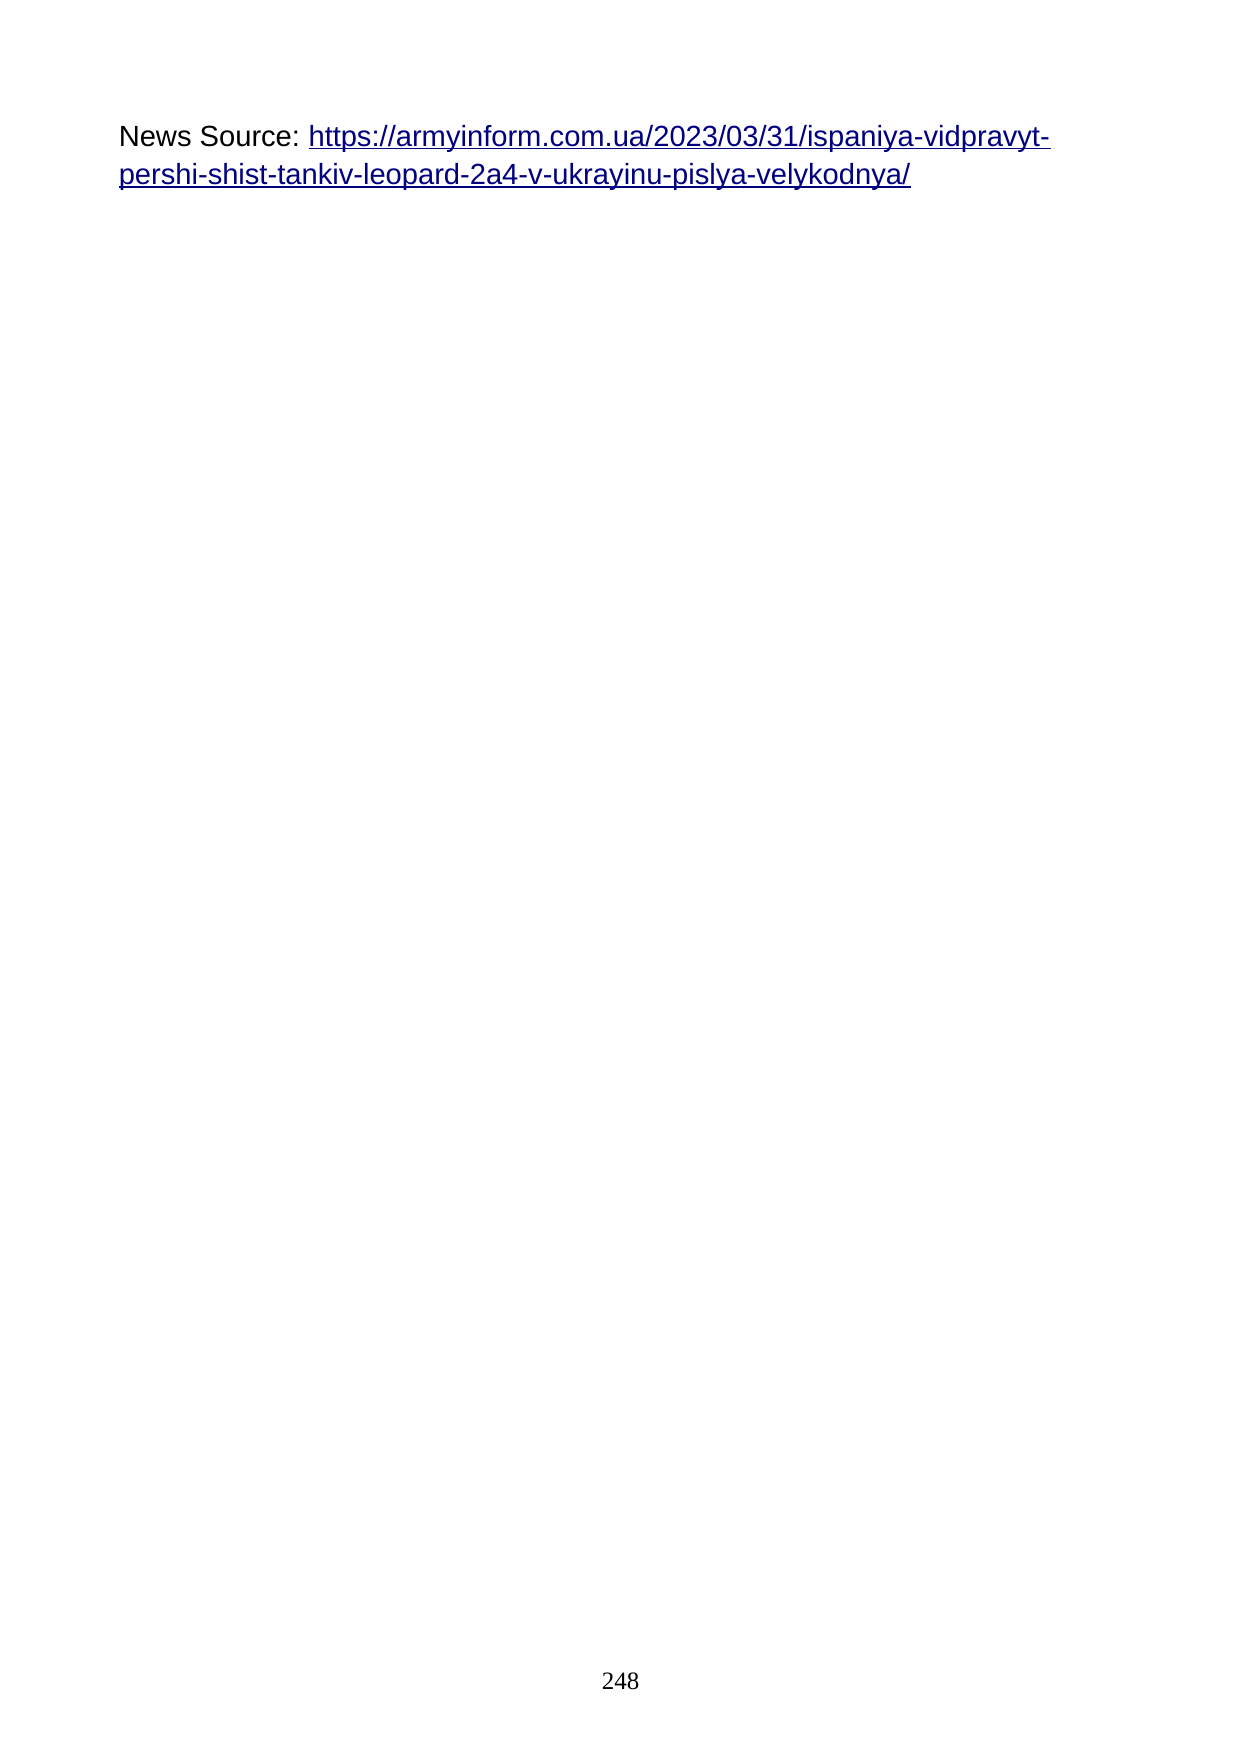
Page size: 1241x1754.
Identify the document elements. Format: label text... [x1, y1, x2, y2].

text News Source: https://armyinform.com.ua/2023/03/31/ispaniya-vidpravyt-pershi-shist-tankiv-leopard-2a4-v-ukrayinu-pislya-velykodnya/ [118, 118, 1122, 191]
